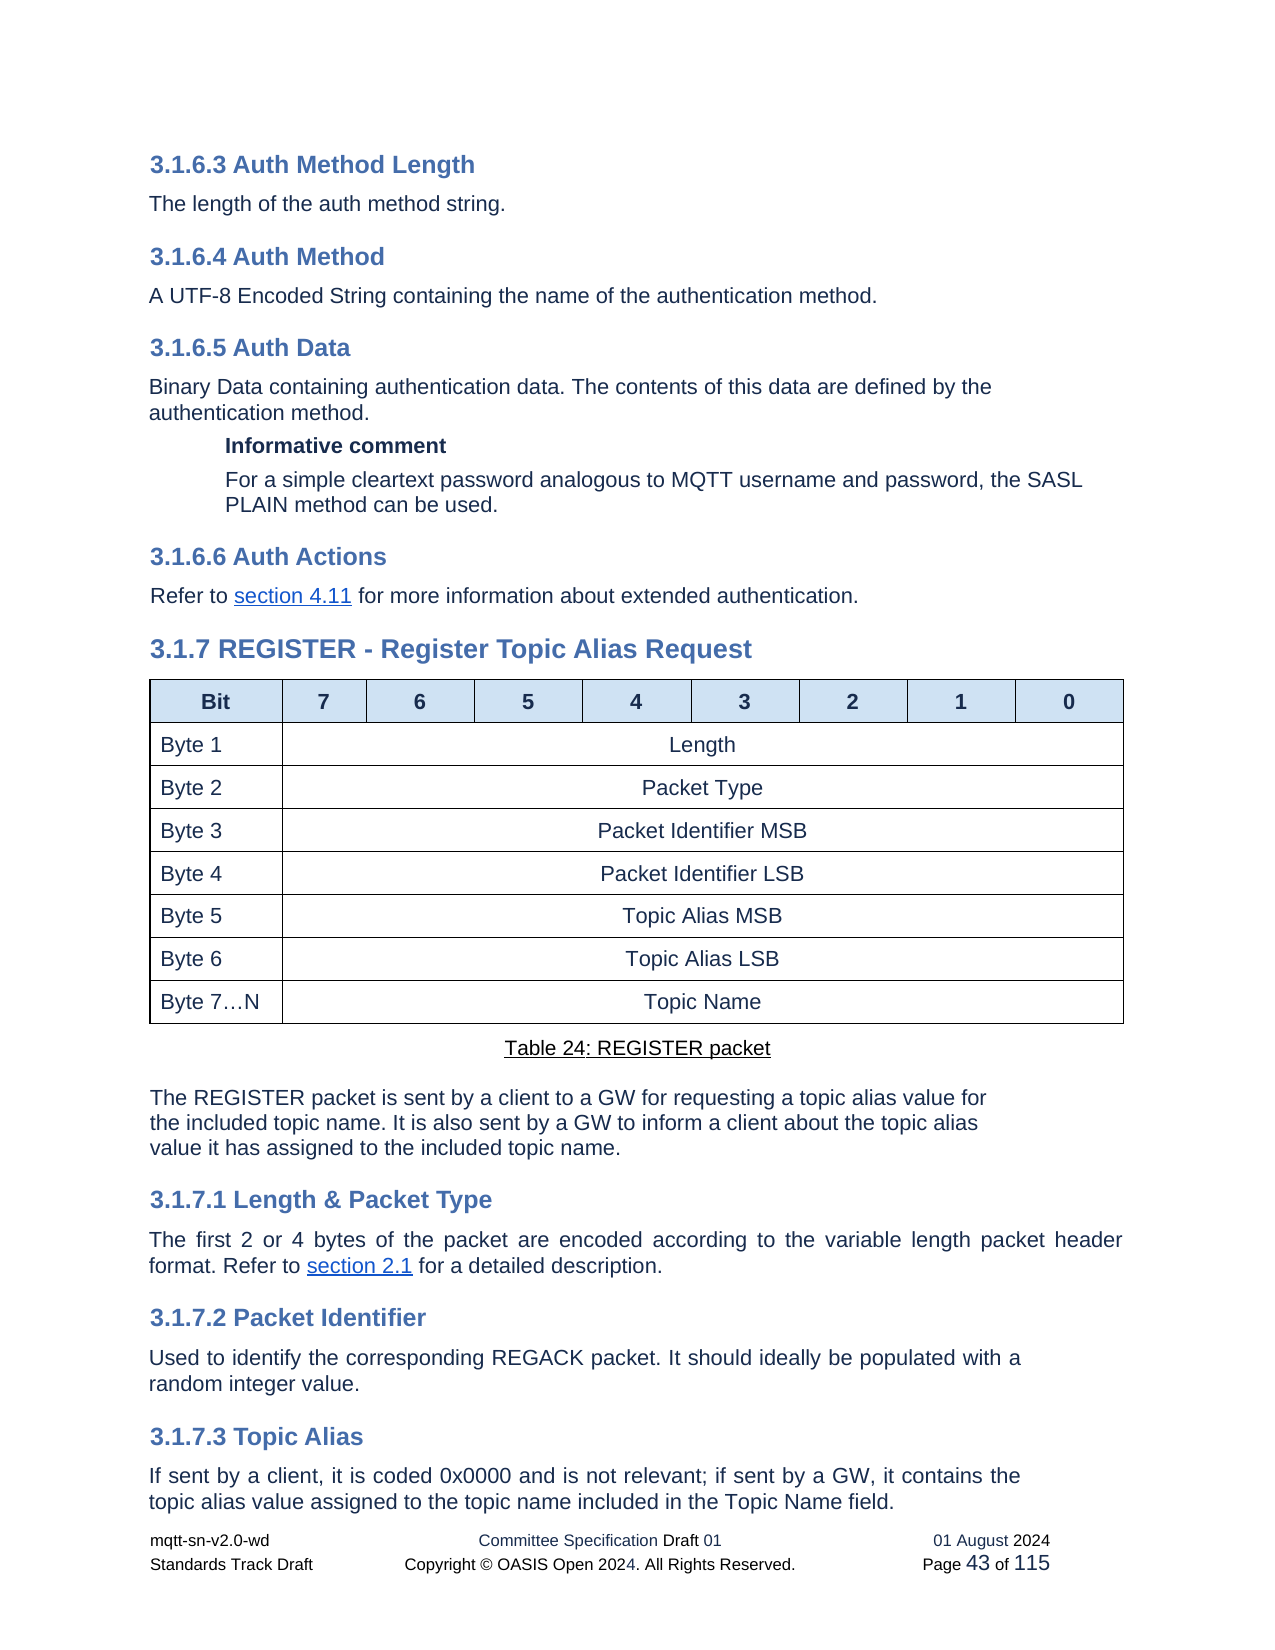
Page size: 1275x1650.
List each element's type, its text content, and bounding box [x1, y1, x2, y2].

text Table 24: REGISTER packet [150, 1036, 1125, 1060]
text If sent by a client, it is coded 0x0000 and is not relevant; if sent by a GW, it contains the topic alias value assigned to the topic name included in the Topic Name field. [148, 1463, 1022, 1514]
text The length of the auth method string. [148, 191, 1124, 216]
table_cell Byte 6 [151, 938, 282, 980]
table_header 6 [367, 680, 474, 722]
table_cell Byte 7…N [151, 981, 282, 1023]
text The REGISTER packet is sent by a client to a GW for requesting a topic alias value for the included topic name. It is also sent by a GW to inform a client about the topic alias value it has assigned to the included topic name. [149, 1085, 1022, 1160]
subtitle 3.1.7.1 Length & Packet Type [150, 1185, 1124, 1214]
subtitle 3.1.6.5 Auth Data [150, 333, 1124, 362]
table_header 3 [692, 680, 799, 722]
table_cell Topic Alias LSB [283, 938, 1123, 980]
subtitle 3.1.6.6 Auth Actions [150, 542, 1124, 571]
table_header 5 [475, 680, 582, 722]
subtitle 3.1.7.2 Packet Identifier [150, 1303, 1124, 1332]
table_cell Byte 5 [151, 895, 282, 937]
table_cell Byte 3 [151, 809, 282, 851]
text The first 2 or 4 bytes of the packet are encoded according to the variable length packet header format. Refer to section 2.1 for a detailed description. [148, 1227, 1124, 1278]
table_header 2 [800, 680, 907, 722]
subtitle 3.1.6.3 Auth Method Length [150, 150, 1124, 179]
text For a simple cleartext password analogous to MQTT username and password, the SASL PLAIN method can be used. [225, 466, 1124, 517]
table_cell Topic Name [283, 981, 1123, 1023]
text Used to identify the corresponding REGACK packet. It should ideally be populated with a random integer value. [148, 1345, 1022, 1396]
table_cell Byte 2 [151, 766, 282, 808]
table_cell Byte 4 [151, 852, 282, 894]
table_cell Packet Type [283, 766, 1123, 808]
table_header 0 [1016, 680, 1123, 722]
subtitle 3.1.7.3 Topic Alias [150, 1422, 1124, 1450]
text Refer to section 4.11 for more information about extended authentication. [150, 583, 1125, 608]
table_header 1 [908, 680, 1015, 722]
table_cell Byte 1 [151, 723, 282, 765]
table_cell Length [283, 723, 1123, 765]
table_header 4 [583, 680, 691, 722]
text Informative comment [225, 433, 1124, 458]
table_cell Packet Identifier MSB [283, 809, 1123, 851]
table_header Bit [151, 680, 282, 722]
subtitle 3.1.6.4 Auth Method [150, 241, 1124, 270]
text Binary Data containing authentication data. The contents of this data are defined by the authentication method. [148, 374, 1124, 424]
table_cell Packet Identifier LSB [283, 852, 1123, 894]
subtitle 3.1.7 REGISTER - Register Topic Alias Request [150, 633, 1124, 664]
table_header 7 [283, 680, 366, 722]
text A UTF-8 Encoded String containing the name of the authentication method. [148, 283, 1124, 308]
table_cell Topic Alias MSB [283, 895, 1123, 937]
